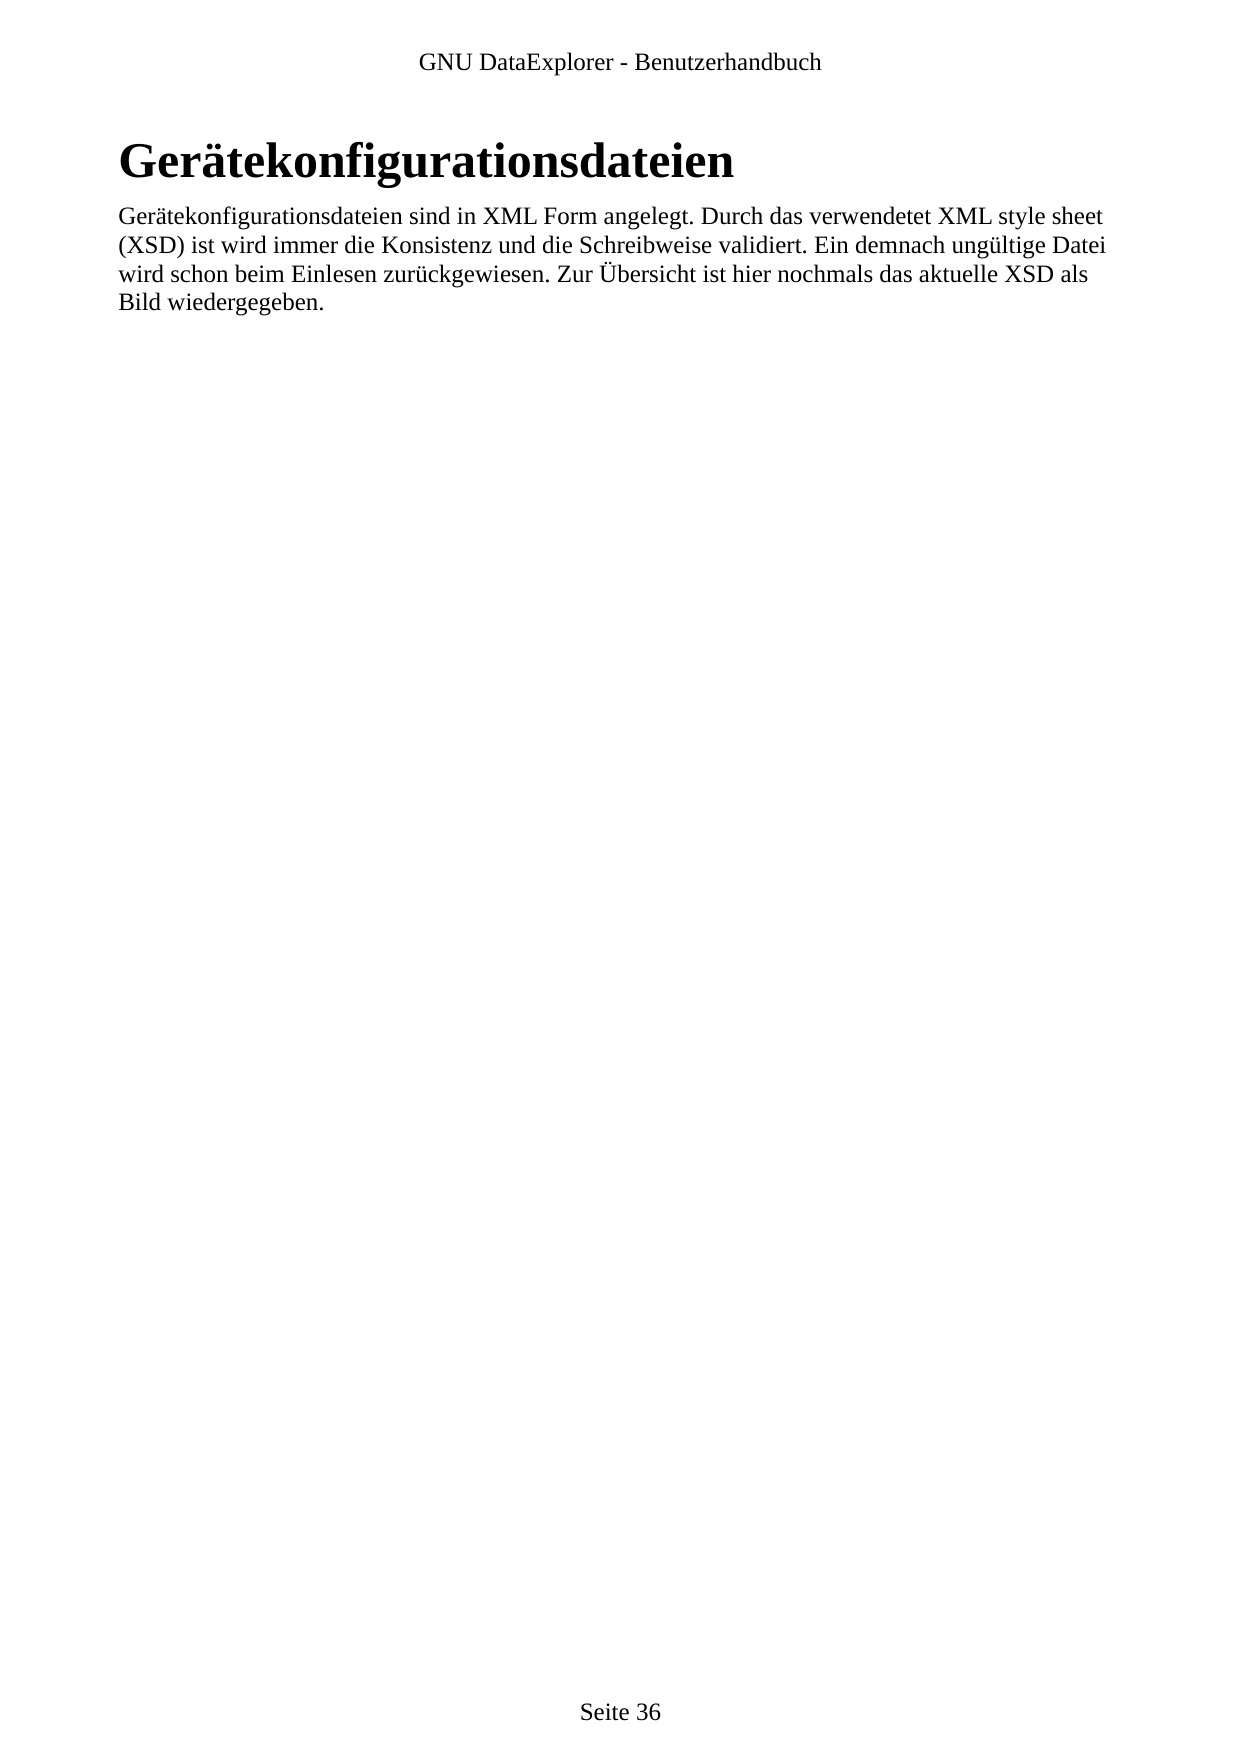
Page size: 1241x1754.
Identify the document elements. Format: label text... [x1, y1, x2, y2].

text Gerätekonfigurationsdateien sind in XML Form angelegt. Durch das verwendetet XML style sheet (XSD) ist wird immer die Konsistenz und die Schreibweise validiert. Ein demnach ungültige Datei wird schon beim Einlesen zurückgewiesen. Zur Übersicht ist hier nochmals das aktuelle XSD als Bild wiedergegeben. [118, 201, 1122, 316]
subtitle Gerätekonfigurationsdateien [118, 131, 1122, 189]
